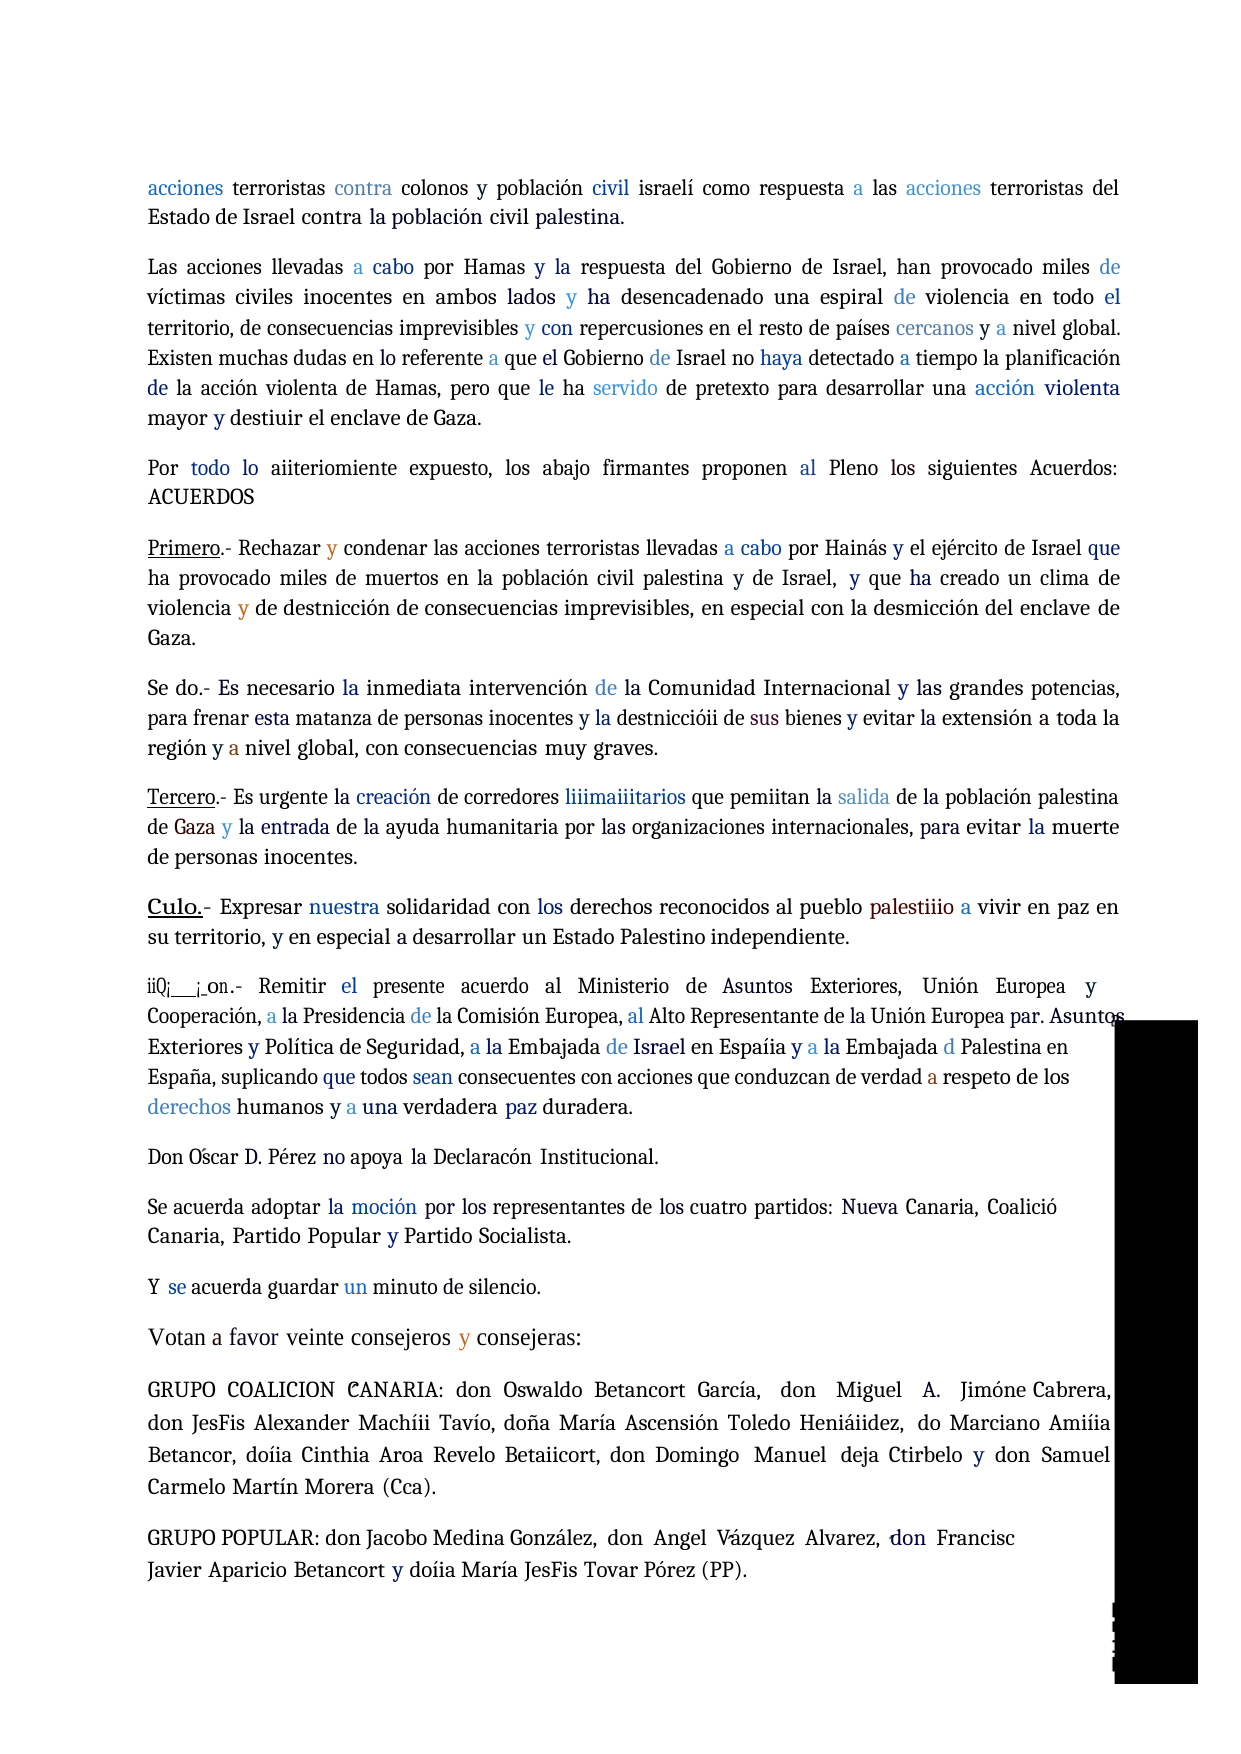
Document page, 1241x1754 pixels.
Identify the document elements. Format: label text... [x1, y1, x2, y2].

text Se do.- Es necesario la inmediata intervención de la Comunidad Internacional y las grandes potencias, para frenar esta matanza de personas inocentes y la destniccióii de sus bienes y evitar la extensión a toda la región y a nivel global, con consecuencias muy graves. [147, 674, 1120, 761]
text Votan a favor veinte consejeros y consejeras: [148, 1322, 1209, 1351]
text Culo.- Expresar nuestra solidaridad con los derechos reconocidos al pueblo palestiiio a vivir en paz en su territorio, y en especial a desarrollar un Estado Palestino independiente. [147, 894, 1120, 950]
text GRUPO POPULAR: don Jacobo Medina González, don Angel Vázquez Alvarez, don Francisc Javier Aparicio Betancort y doíia María JesFis Tovar Pórez (PP). [147, 1524, 1061, 1583]
text iiQ¡ ¡_on.- Remitir el presente acuerdo al Ministerio de Asuntos Exteriores, Unión Europea y Cooperación, a la Presidencia de la Comisión Europea, al Alto Representante de la Unión Europea par. Asuntos Exteriores y Política de Seguridad, a la Embajada de Israel en Espaíia y a la Embajada d Palestina en España, suplicando que todos sean consecuentes con acciones que conduzcan de verdad a respeto de los derechos humanos y a una verdadera paz duradera. [147, 973, 1130, 1120]
text Se acuerda adoptar la moción por los representantes de los cuatro partidos: Nueva Canaria, Coalició Canaria, Partido Popular y Partido Socialista. [148, 1194, 1119, 1249]
text Las acciones llevadas a cabo por Hamas y la respuesta del Gobierno de Israel, han provocado miles de víctimas civiles inocentes en ambos lados y ha desencadenado una espiral de violencia en todo el territorio, de consecuencias imprevisibles y con repercusiones en el resto de países cercanos y a nivel global. Existen muchas dudas en lo referente a que el Gobierno de Israel no haya detectado a tiempo la planificación de la acción violenta de Hamas, pero que le ha servido de pretexto para desarrollar una acción violenta mayor y destiuir el enclave de Gaza. [147, 254, 1121, 431]
text Por todo lo aiiteriomiente expuesto, los abajo firmantes proponen al Pleno los siguientes Acuerdos: ACUERDOS [147, 455, 1119, 511]
text Y se acuerda guardar un minuto de silencio. [148, 1273, 1209, 1300]
text acciones terroristas contra colonos y población civil israelí como respuesta a las acciones terroristas del Estado de Israel contra la población civil palestina. [147, 174, 1120, 230]
text Tercero.- Es urgente la creación de corredores liiimaiiitarios que pemiitan la salida de la población palestina de Gaza y la entrada de la ayuda humanitaria por las organizaciones internacionales, para evitar la muerte de personas inocentes. [147, 784, 1120, 870]
picture [201, 1300, 1198, 1322]
picture [201, 1170, 1198, 1273]
text GRUPO COALICION CANARIA: don Oswaldo Betancort García, don Miguel A. Jimóne Cabrera, don JesFis Alexander Machíii Tavío, doña María Ascensión Toledo Heniáiidez, do Marciano Amiíia Betancor, doíia Cinthia Aroa Revelo Betaiicort, don Domingo Manuel deja Ctirbelo y don Samuel Carmelo Martín Morera (Cca). [148, 1377, 1111, 1500]
text Primero.- Rechazar y condenar las acciones terroristas llevadas a cabo por Hainás y el ejército de Israel que ha provocado miles de muertos en la población civil palestina y de Israel, y que ha creado un clima de violencia y de destnicción de consecuencias imprevisibles, en especial con la desmicción del enclave de Gaza. [147, 534, 1121, 651]
picture [201, 1351, 1198, 1684]
text Don Oscar D. Pérez no apoya la Declaracón Institucional. [147, 1143, 1209, 1170]
picture [201, 1015, 1198, 1143]
